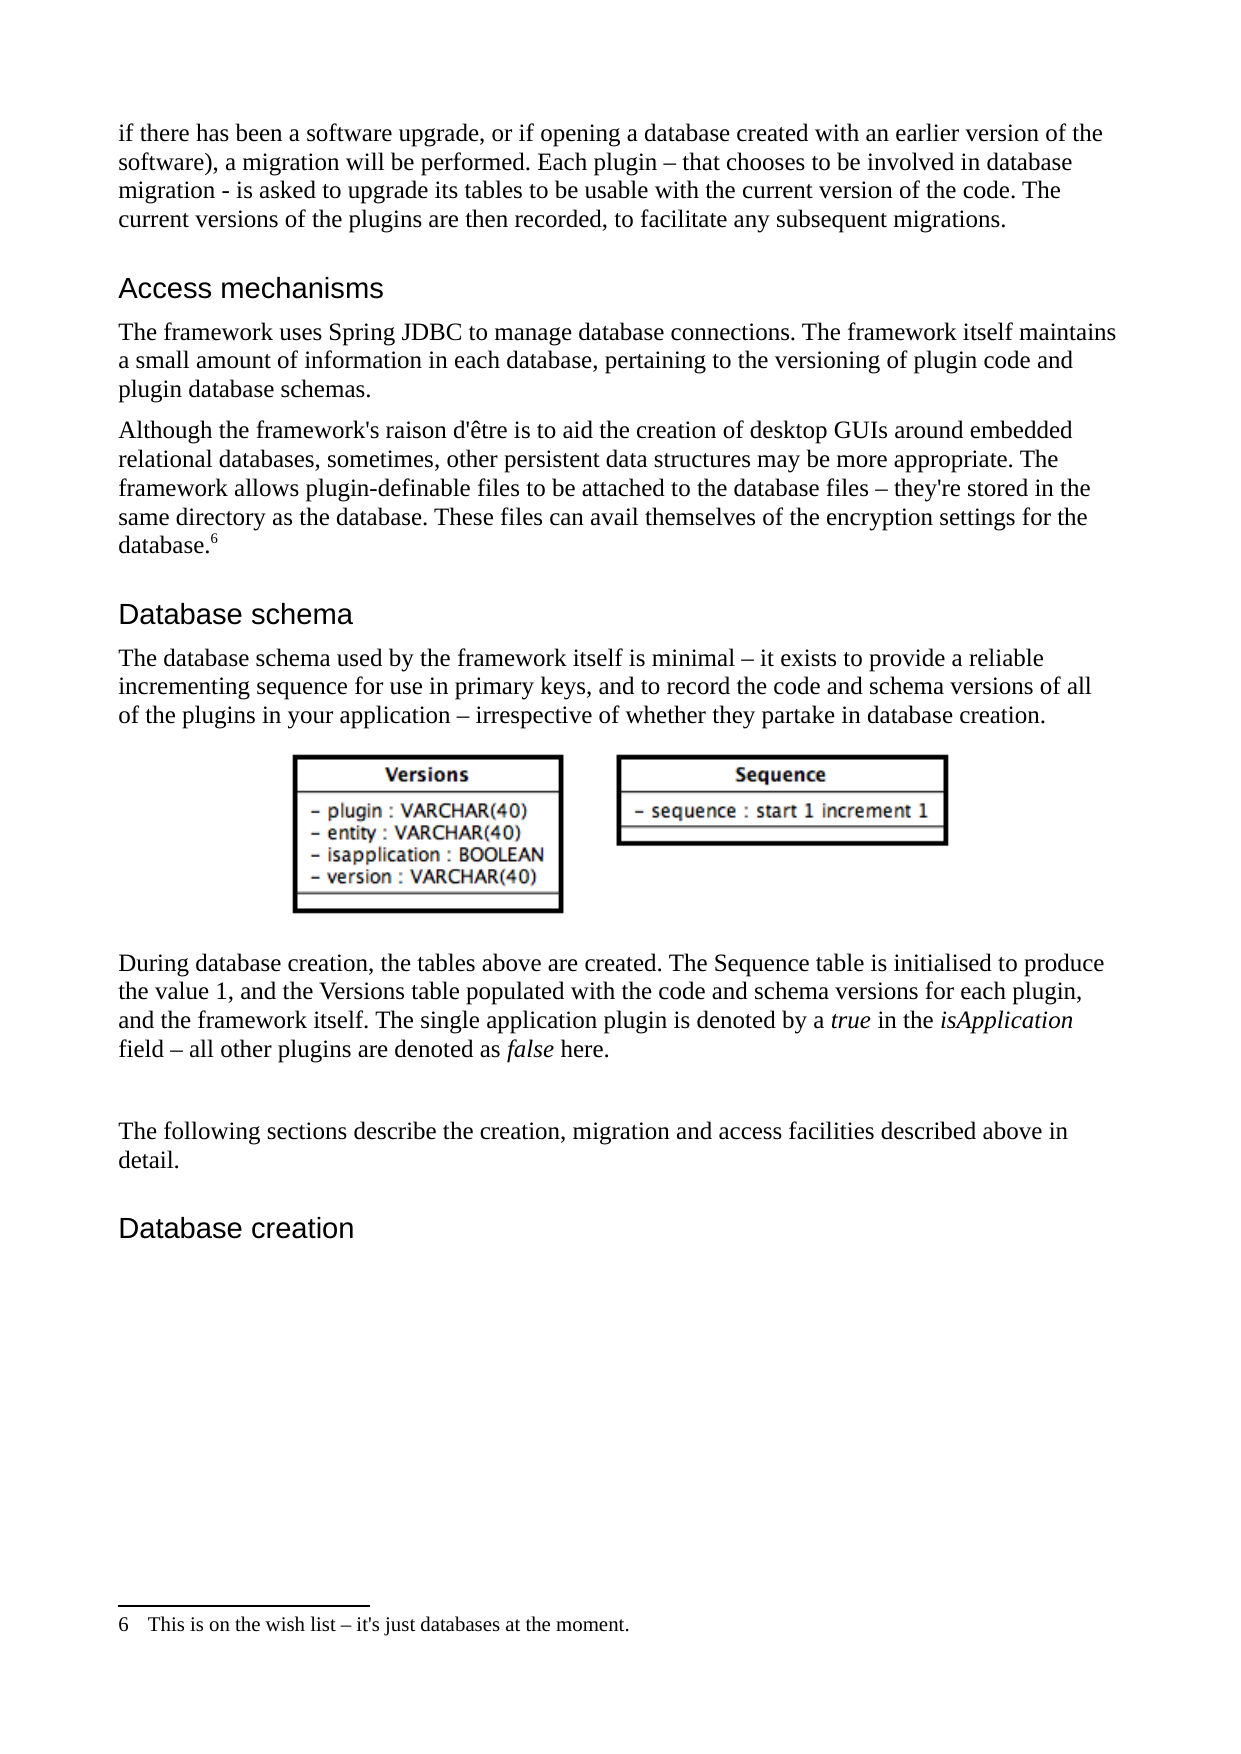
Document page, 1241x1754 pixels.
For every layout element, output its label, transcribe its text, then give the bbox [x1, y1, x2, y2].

text This is on the wish list – it's just databases at the moment. [118, 1612, 1122, 1636]
text Although the framework's raison d'être is to aid the creation of desktop GUIs around embedded relational databases, sometimes, other persistent data structures may be more appropriate. The framework allows plugin-definable files to be attached to the database files – they're stored in the same directory as the database. These files can avail themselves of the encryption settings for the database. [118, 415, 1122, 559]
subtitle Access mechanisms [118, 271, 1122, 304]
subtitle Database schema [118, 597, 1122, 630]
text During database creation, the tables above are created. The Sequence table is initialised to produce the value 1, and the Versions table populated with the code and schema versions for each plugin, and the framework itself. The single application plugin is denoted by a true in the isApplication field – all other plugins are denoted as false here. [118, 948, 1122, 1063]
text The database schema used by the framework itself is minimal – it exists to provide a reliable incrementing sequence for use in primary keys, and to record the code and schema versions of all of the plugins in your application – irrespective of whether they partake in database creation. [118, 643, 1122, 729]
subtitle Database creation [118, 1211, 1122, 1245]
text The framework uses Spring JDBC to manage database connections. The framework itself maintains a small amount of information in each database, pertaining to the versioning of plugin code and plugin database schemas. [118, 317, 1122, 403]
text The following sections describe the creation, migration and access facilities described above in detail. [118, 1116, 1122, 1174]
text if there has been a software upgrade, or if opening a database created with an earlier version of the software), a migration will be performed. Each plugin – that chooses to be involved in database migration - is asked to upgrade its tables to be usable with the current version of the code. The current versions of the plugins are then recorded, to facilitate any subsequent migrations. [118, 118, 1122, 233]
picture [279, 741, 961, 926]
